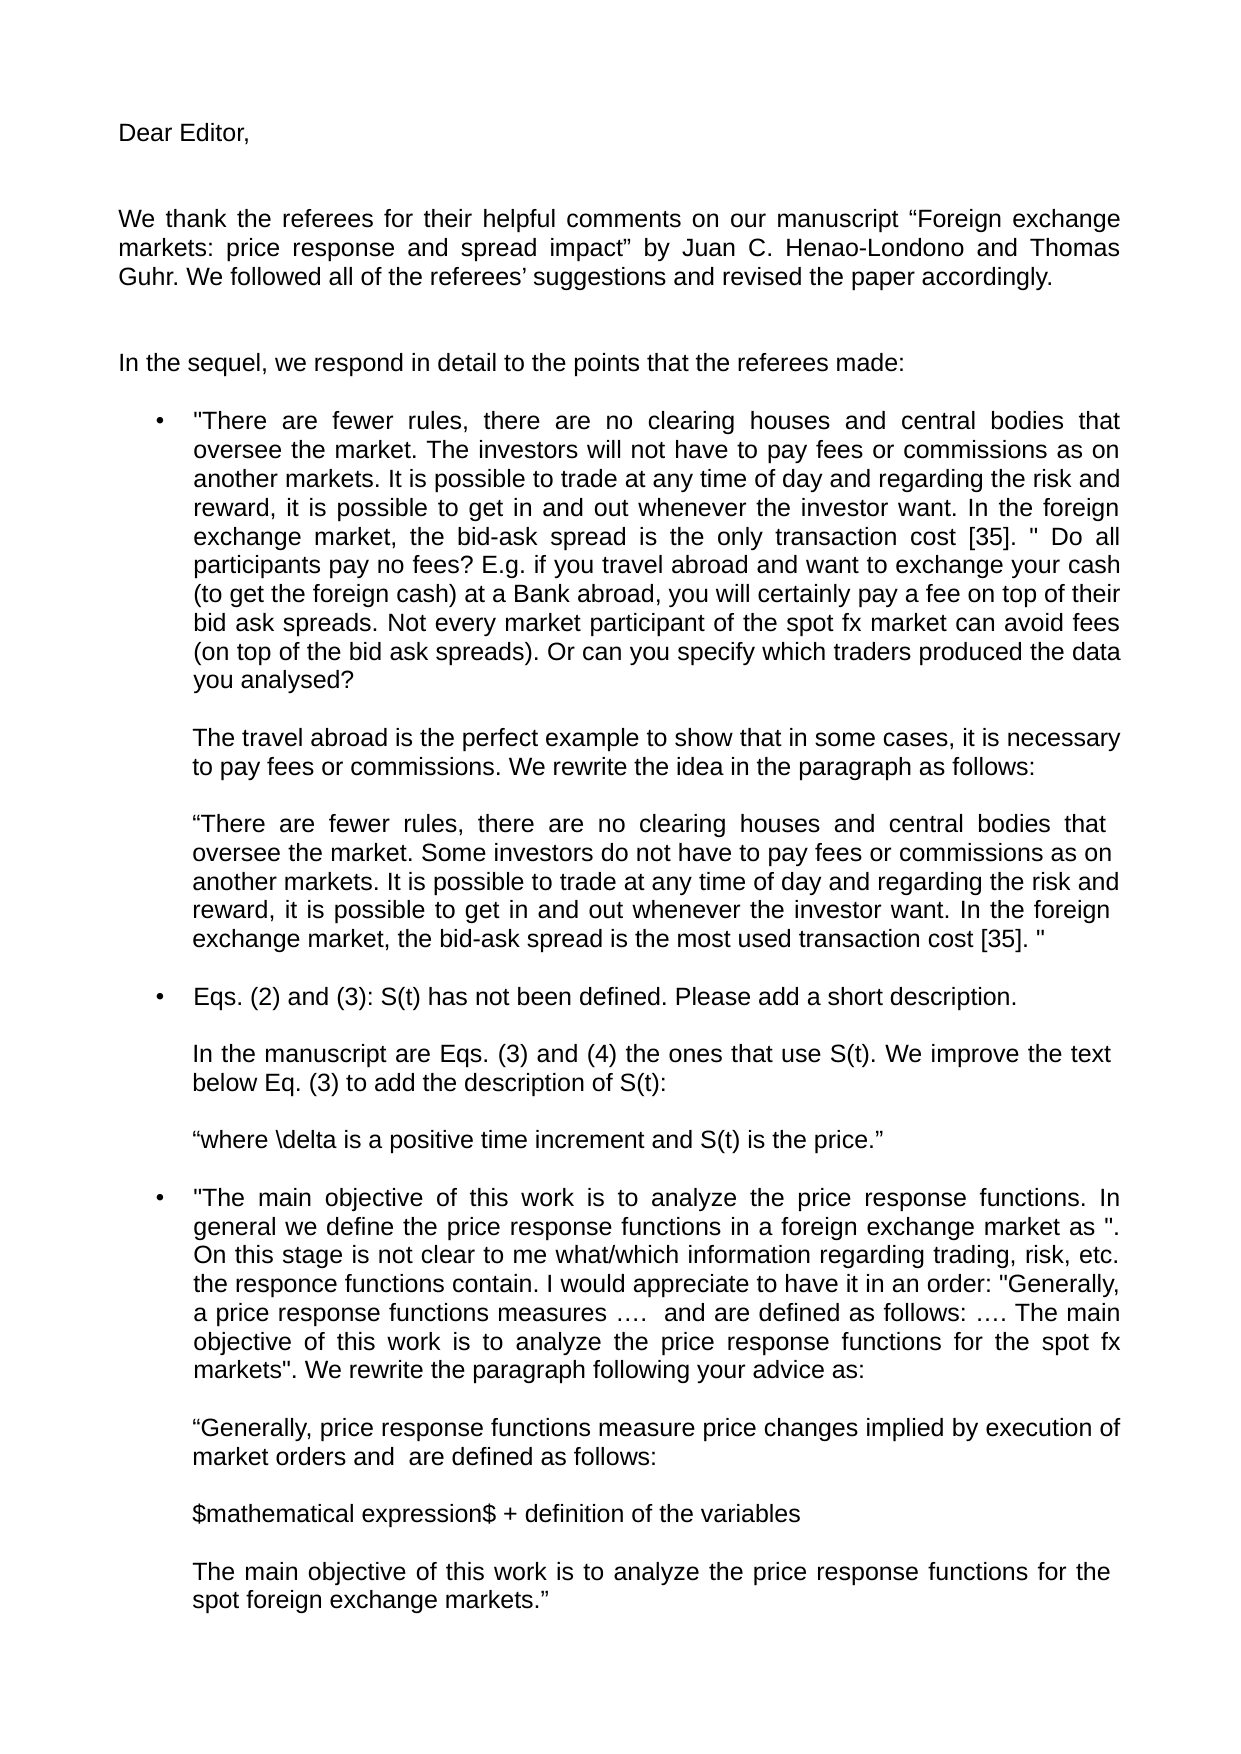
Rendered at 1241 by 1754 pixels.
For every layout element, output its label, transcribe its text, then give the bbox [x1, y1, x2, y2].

text The main objective of this work is to analyze the price response functions for the spot foreign exchange markets.” [118, 1557, 1122, 1614]
list "There are fewer rules, there are no clearing houses and central bodies that oversee the market. The investors will not have to pay fees or commissions as on another markets. It is possible to trade at any time of day and regarding the risk and reward, it is possible to get in and out whenever the investor want. In the foreign exchange market, the bid-ask spread is the only transaction cost [35]. " Do all participants pay no fees? E.g. if you travel abroad and want to exchange your cash (to get the foreign cash) at a Bank abroad, you will certainly pay a fee on top of their bid ask spreads. Not every market participant of the spot fx market can avoid fees (on top of the bid ask spreads). Or can you specify which traders produced the data you analysed? [156, 406, 1122, 694]
text We thank the referees for their helpful comments on our manuscript “Foreign exchange markets: price response and spread impact” by Juan C. Henao-Londono and Thomas Guhr. We followed all of the referees’ suggestions and revised the paper accordingly. [118, 204, 1122, 291]
text “Generally, price response functions measure price changes implied by execution of market orders and are defined as follows: [118, 1413, 1122, 1470]
text $mathematical expression$ + definition of the variables [118, 1499, 1122, 1528]
text In the sequel, we respond in detail to the points that the referees made: [118, 348, 1122, 377]
list Eqs. (2) and (3): S(t) has not been defined. Please add a short description. [156, 981, 1122, 1010]
text “where \delta is a positive time increment and S(t) is the price.” [118, 1125, 1122, 1154]
text In the manuscript are Eqs. (3) and (4) the ones that use S(t). We improve the text below Eq. (3) to add the description of S(t): [118, 1039, 1122, 1097]
text The travel abroad is the perfect example to show that in some cases, it is necessary to pay fees or commissions. We rewrite the idea in the paragraph as follows: [118, 723, 1122, 780]
list "The main objective of this work is to analyze the price response functions. In general we define the price response functions in a foreign exchange market as ". On this stage is not clear to me what/which information regarding trading, risk, etc. the responce functions contain. I would appreciate to have it in an order: "Generally, a price response functions measures …. and are defined as follows: …. The main objective of this work is to analyze the price response functions for the spot fx markets". We rewrite the paragraph following your advice as: [156, 1183, 1122, 1384]
text Dear Editor, [118, 118, 1122, 147]
text “There are fewer rules, there are no clearing houses and central bodies that oversee the market. Some investors do not have to pay fees or commissions as on another markets. It is possible to trade at any time of day and regarding the risk and reward, it is possible to get in and out whenever the investor want. In the foreign exchange market, the bid-ask spread is the most used transaction cost [35]. " [118, 809, 1122, 953]
